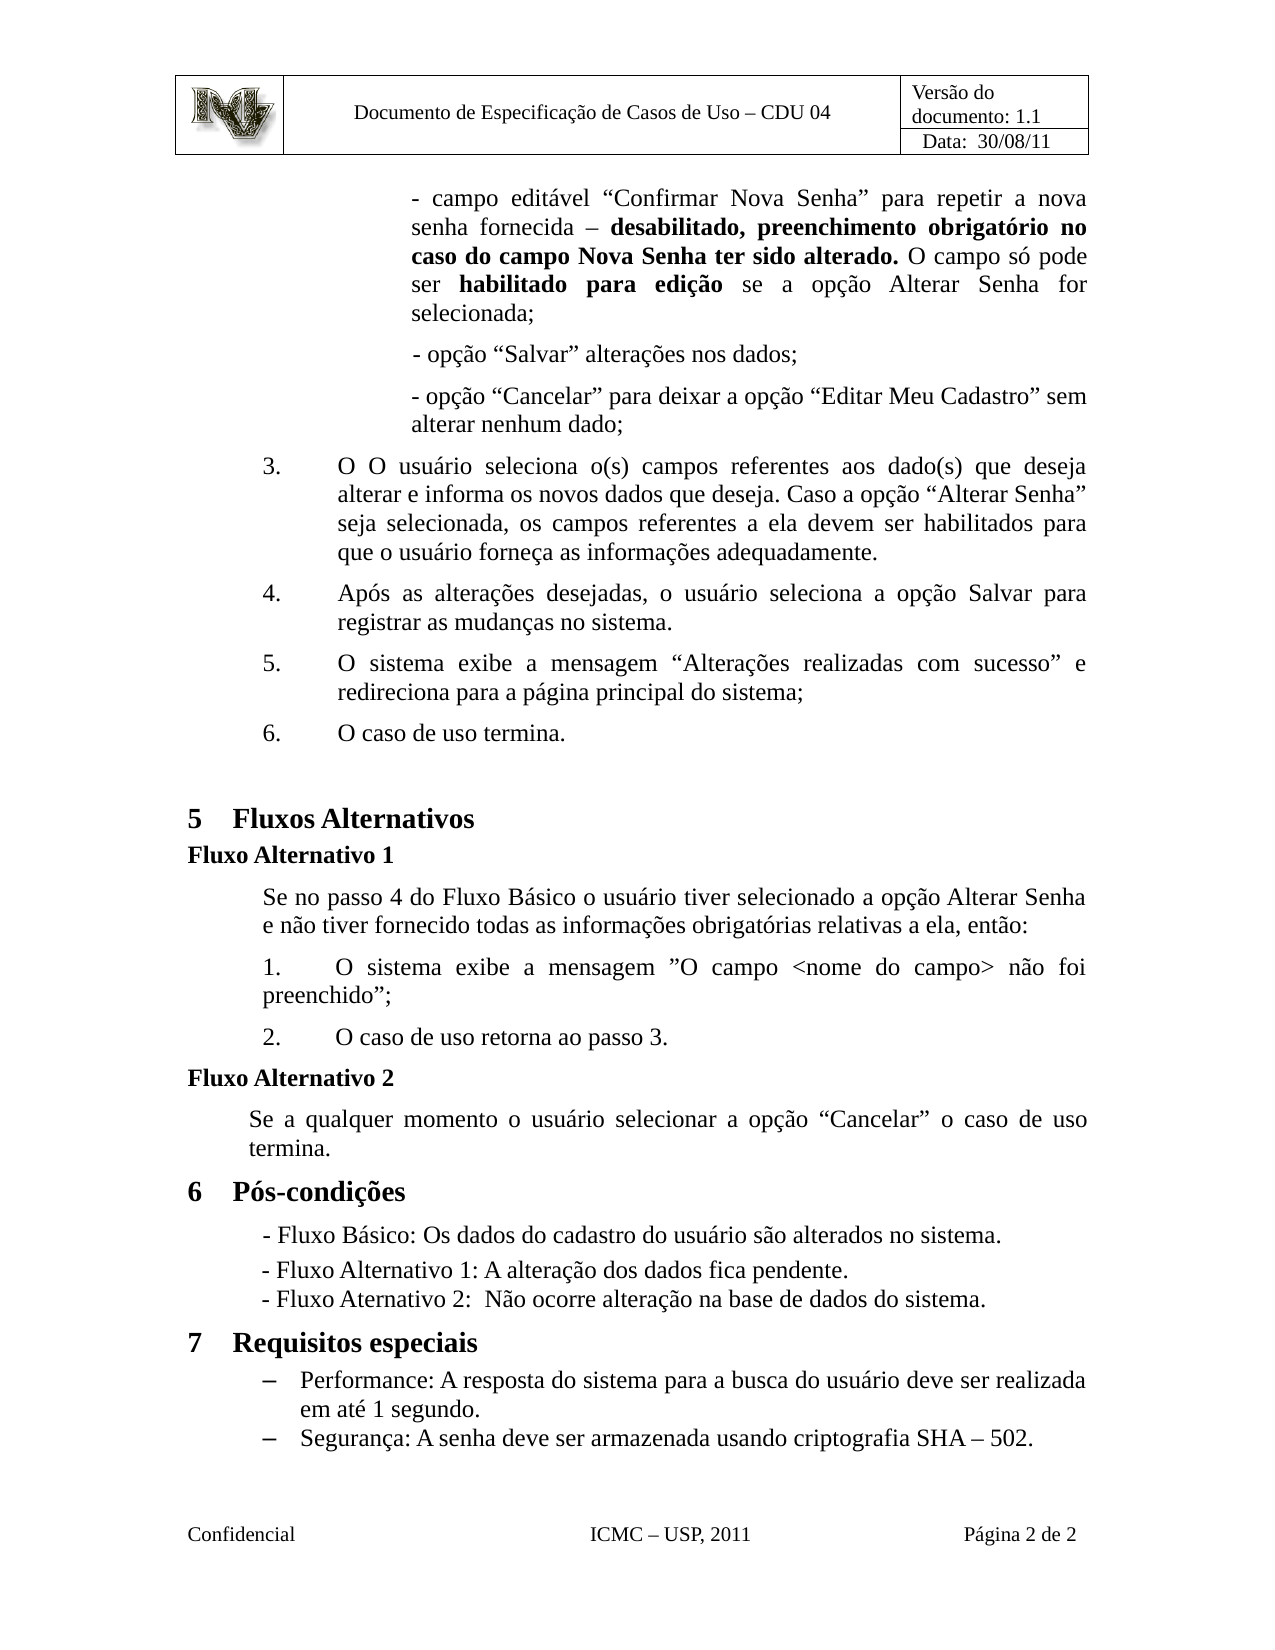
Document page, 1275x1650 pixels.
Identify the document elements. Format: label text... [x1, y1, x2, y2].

list - campo editável “Confirmar Nova Senha” para repetir a nova senha fornecida – desabilitado, preenchimento obrigatório no caso do campo Nova Senha ter sido alterado. O campo só pode ser habilitado para edição se a opção Alterar Senha for selecionada; [336, 183, 1087, 327]
list Segurança: A senha deve ser armazenada usando criptografia SHA – 502. [262, 1423, 1087, 1451]
text - Fluxo Aternativo 2: Não ocorre alteração na base de dados do sistema. [187, 1284, 1087, 1313]
subtitle - Fluxo Básico: Os dados do cadastro do usuário são alterados no sistema. [187, 1220, 1087, 1249]
text Fluxo Alternativo 1 [187, 841, 1087, 869]
list Performance: A resposta do sistema para a busca do usuário deve ser realizada em até 1 segundo. [262, 1365, 1087, 1423]
list 1. O sistema exibe a mensagem ”O campo <nome do campo> não foi preenchido”; [225, 952, 1087, 1009]
subtitle Requisitos especiais [187, 1325, 1087, 1359]
subtitle Fluxos Alternativos [187, 801, 1087, 834]
picture [186, 76, 277, 151]
text Se a qualquer momento o usuário selecionar a opção “Cancelar” o caso de uso termina. [248, 1104, 1087, 1162]
list O caso de uso termina. [262, 718, 1087, 747]
list - opção “Salvar” alterações nos dados; [337, 339, 1087, 368]
list O sistema exibe a mensagem “Alterações realizadas com sucesso” e redireciona para a página principal do sistema; [262, 648, 1087, 706]
text Fluxo Alternativo 2 [187, 1063, 1087, 1092]
text - Fluxo Alternativo 1: A alteração dos dados fica pendente. [187, 1255, 1087, 1284]
list - opção “Cancelar” para deixar a opção “Editar Meu Cadastro” sem alterar nenhum dado; [336, 381, 1087, 438]
text Se no passo 4 do Fluxo Básico o usuário tiver selecionado a opção Alterar Senha e não tiver fornecido todas as informações obrigatórias relativas a ela, então: [262, 882, 1087, 939]
subtitle Pós-condições [187, 1174, 1087, 1208]
list O O usuário seleciona o(s) campos referentes aos dado(s) que deseja alterar e informa os novos dados que deseja. Caso a opção “Alterar Senha” seja selecionada, os campos referentes a ela devem ser habilitados para que o usuário forneça as informações adequadamente. [262, 451, 1087, 566]
list Após as alterações desejadas, o usuário seleciona a opção Salvar para registrar as mudanças no sistema. [262, 578, 1087, 636]
list 2. O caso de uso retorna ao passo 3. [225, 1022, 1087, 1051]
